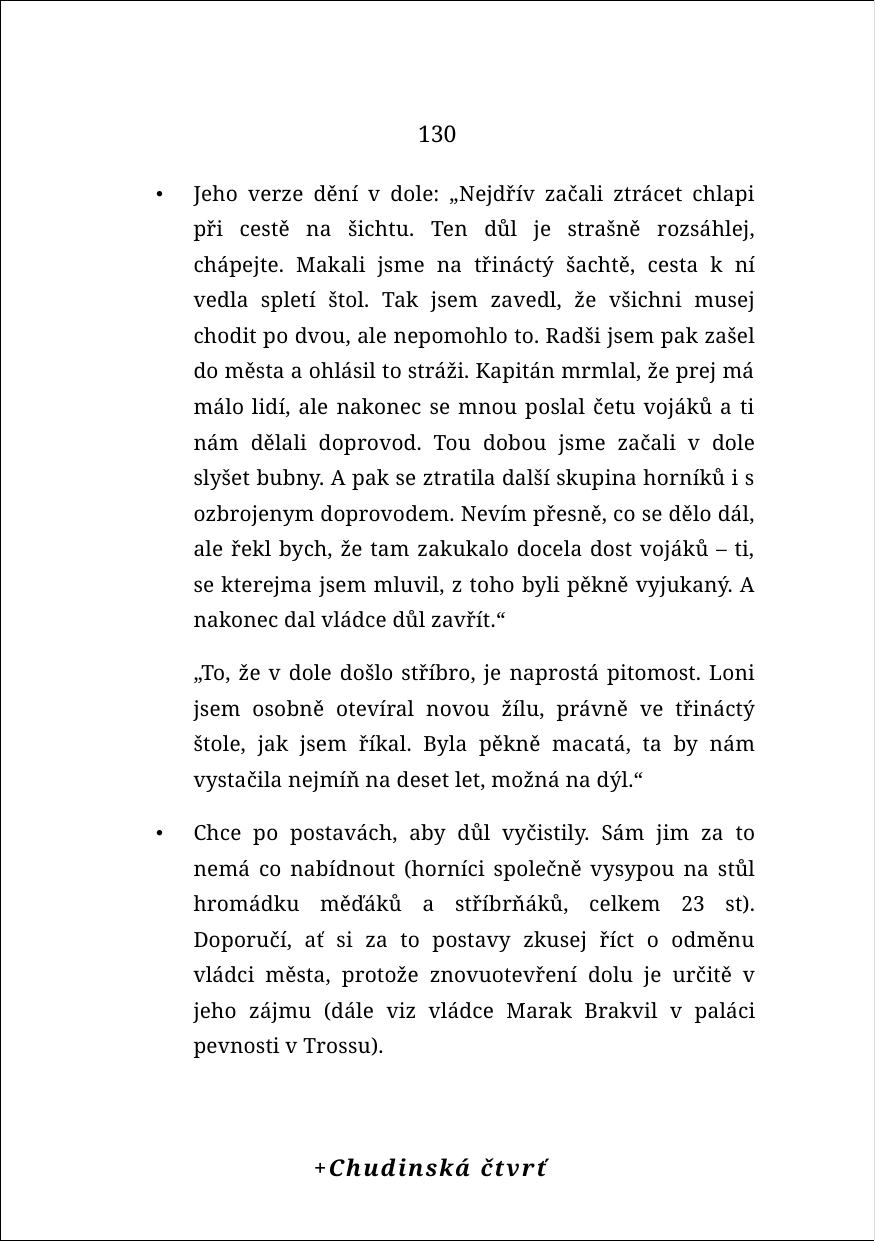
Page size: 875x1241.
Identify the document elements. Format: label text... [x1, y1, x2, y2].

list „To, že v dole došlo stříbro, je naprostá pitomost. Loni jsem osobně otevíral novou žílu, právně ve třináctý štole, jak jsem říkal. Byla pěkně macatá, ta by nám vystačila nejmíň na deset let, možná na dýl.“ [156, 658, 756, 793]
list Chce po postavách, aby důl vyčistily. Sám jim za to nemá co nabídnout (horníci společně vysypou na stůl hromádku měďáků a stříbrňáků, celkem 23 st). Doporučí, ať si za to postavy zkusej říct o odměnu vládci města, protože znovuotevření dolu je určitě v jeho zájmu (dále viz vládce Marak Brakvil v paláci pevnosti v Trossu). [156, 818, 756, 1060]
list Jeho verze dění v dole: „Nejdřív začali ztrácet chlapi při cestě na šichtu. Ten důl je strašně rozsáhlej, chápejte. Makali jsme na třináctý šachtě, cesta k ní vedla spletí štol. Tak jsem zavedl, že všichni musej chodit po dvou, ale nepomohlo to. Radši jsem pak zašel do města a ohlásil to stráži. Kapitán mrmlal, že prej má málo lidí, ale nakonec se mnou poslal četu vojáků a ti nám dělali doprovod. Tou dobou jsme začali v dole slyšet bubny. A pak se ztratila další skupina horníků i s ozbrojenym doprovodem. Nevím přesně, co se dělo dál, ale řekl bych, že tam zakukalo docela dost vojáků – ti, se kterejma jsem mluvil, z toho byli pěkně vyjukaný. A nakonec dal vládce důl zavřít.“ [156, 179, 756, 634]
